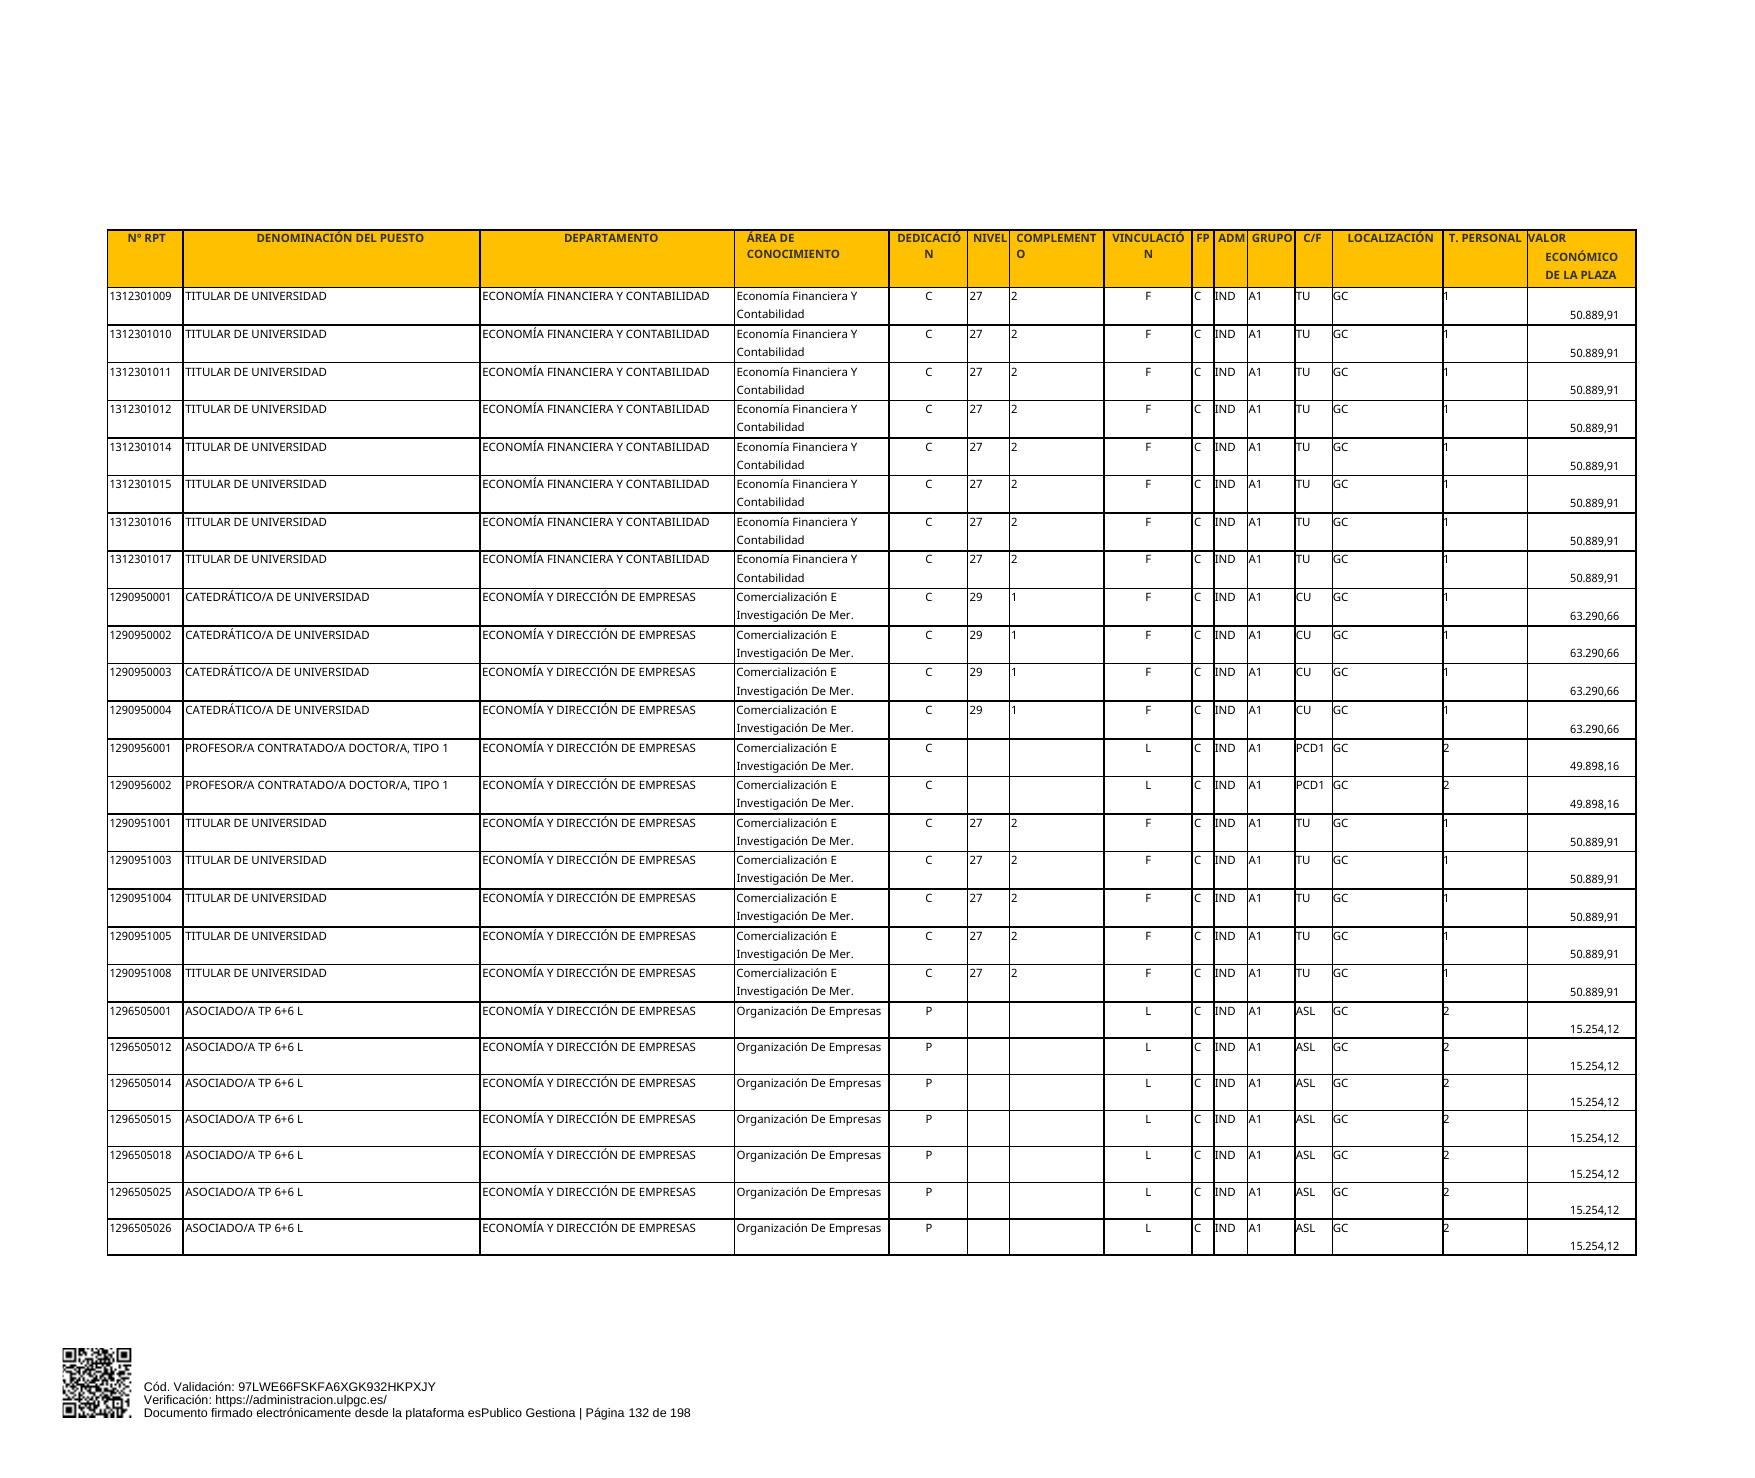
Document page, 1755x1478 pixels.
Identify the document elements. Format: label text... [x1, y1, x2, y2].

table_cell C [890, 740, 967, 776]
table_cell Organización De Empresas [735, 1220, 888, 1254]
table_cell ASOCIADO/A TP 6+6 L [184, 1003, 479, 1037]
table_cell ASOCIADO/A TP 6+6 L [184, 1111, 479, 1146]
table_cell 1312301009 [108, 288, 182, 324]
table_cell F [1105, 627, 1191, 663]
table_cell A1 [1248, 627, 1294, 663]
table_cell C [1193, 476, 1213, 512]
table_cell GC [1333, 363, 1442, 399]
table_cell 27 [968, 928, 1009, 963]
table_cell [1010, 740, 1103, 776]
table_cell TU [1296, 476, 1332, 512]
table_cell 1296505026 [108, 1220, 182, 1254]
table_cell C [1193, 928, 1213, 963]
table_cell C [890, 928, 967, 963]
table_cell Comercialización E Investigación De Mer. [735, 664, 888, 700]
table_cell CATEDRÁTICO/A DE UNIVERSIDAD [184, 664, 479, 700]
table_cell IND [1215, 1147, 1247, 1182]
table_cell 1 [1444, 552, 1527, 587]
table_cell C [890, 326, 967, 362]
table_cell A1 [1248, 1075, 1294, 1109]
table_cell A1 [1248, 664, 1294, 700]
table_cell 2 [1444, 740, 1527, 776]
table_cell 2 [1010, 326, 1103, 362]
table_cell F [1105, 852, 1191, 888]
table_cell 1296505025 [108, 1183, 182, 1218]
table_cell F [1105, 815, 1191, 851]
table_cell 2 [1010, 288, 1103, 324]
table_cell 1 [1444, 965, 1527, 1001]
table_cell 1 [1444, 476, 1527, 512]
table_cell 27 [968, 552, 1009, 587]
table_cell GC [1333, 928, 1442, 963]
table_cell 2 [1010, 476, 1103, 512]
table_cell Organización De Empresas [735, 1039, 888, 1073]
table_cell C [890, 476, 967, 512]
table_cell ECONOMÍA Y DIRECCIÓN DE EMPRESAS [481, 1183, 734, 1218]
table_cell 1290951008 [108, 965, 182, 1001]
table_cell PCD1 [1296, 740, 1332, 776]
table_cell Economía Financiera Y Contabilidad [735, 476, 888, 512]
table_cell 1 [1444, 288, 1527, 324]
table_cell F [1105, 965, 1191, 1001]
table_cell Economía Financiera Y Contabilidad [735, 288, 888, 324]
table_cell C [890, 702, 967, 738]
table_header DEDICACIÓN [890, 231, 967, 287]
table_cell F [1105, 890, 1191, 926]
table_cell 1290951003 [108, 852, 182, 888]
table_cell [968, 1111, 1009, 1146]
table_header VINCULACIÓN [1105, 231, 1191, 287]
table_cell C [890, 815, 967, 851]
table_cell ECONOMÍA Y DIRECCIÓN DE EMPRESAS [481, 1111, 734, 1146]
table_cell TU [1296, 288, 1332, 324]
table_cell ECONOMÍA FINANCIERA Y CONTABILIDAD [481, 326, 734, 362]
table_cell A1 [1248, 702, 1294, 738]
table_cell IND [1215, 288, 1247, 324]
table_cell GC [1333, 401, 1442, 437]
table_cell Comercialización E Investigación De Mer. [735, 777, 888, 813]
table_cell [968, 1003, 1009, 1037]
table_cell ECONOMÍA Y DIRECCIÓN DE EMPRESAS [481, 815, 734, 851]
table_cell Organización De Empresas [735, 1075, 888, 1109]
table_cell A1 [1248, 552, 1294, 587]
table_cell 1 [1010, 702, 1103, 738]
table_cell 2 [1444, 1147, 1527, 1182]
table_cell 2 [1444, 1075, 1527, 1109]
table_cell 1 [1444, 815, 1527, 851]
table_cell TITULAR DE UNIVERSIDAD [184, 890, 479, 926]
table_cell IND [1215, 326, 1247, 362]
table_cell A1 [1248, 288, 1294, 324]
table_cell L [1105, 1183, 1191, 1218]
table_cell [1010, 1147, 1103, 1182]
table_cell L [1105, 1003, 1191, 1037]
table_cell 1296505014 [108, 1075, 182, 1109]
table_cell L [1105, 1147, 1191, 1182]
table_cell GC [1333, 702, 1442, 738]
table_cell 50.889,91 [1528, 363, 1635, 399]
table_cell 1296505015 [108, 1111, 182, 1146]
table_cell IND [1215, 664, 1247, 700]
table_cell IND [1215, 928, 1247, 963]
table_cell 50.889,91 [1528, 890, 1635, 926]
table_cell C [1193, 1220, 1213, 1254]
table_cell 27 [968, 890, 1009, 926]
table_cell Comercialización E Investigación De Mer. [735, 815, 888, 851]
table_cell 50.889,91 [1528, 401, 1635, 437]
table_cell 63.290,66 [1528, 664, 1635, 700]
table_cell 1290956002 [108, 777, 182, 813]
table_cell A1 [1248, 777, 1294, 813]
table_cell Comercialización E Investigación De Mer. [735, 589, 888, 625]
table_cell ECONOMÍA Y DIRECCIÓN DE EMPRESAS [481, 777, 734, 813]
table_cell 1312301012 [108, 401, 182, 437]
table_cell 50.889,91 [1528, 552, 1635, 587]
table_cell ECONOMÍA Y DIRECCIÓN DE EMPRESAS [481, 890, 734, 926]
table_cell F [1105, 326, 1191, 362]
table_cell ASOCIADO/A TP 6+6 L [184, 1183, 479, 1218]
table_cell TITULAR DE UNIVERSIDAD [184, 326, 479, 362]
table_cell 63.290,66 [1528, 627, 1635, 663]
table_cell 1312301014 [108, 439, 182, 475]
table_cell GC [1333, 439, 1442, 475]
table_cell 27 [968, 852, 1009, 888]
table_cell IND [1215, 1003, 1247, 1037]
table_cell GC [1333, 965, 1442, 1001]
table_cell 50.889,91 [1528, 439, 1635, 475]
table_cell A1 [1248, 928, 1294, 963]
table_cell 2 [1010, 890, 1103, 926]
table_cell TU [1296, 401, 1332, 437]
table_cell Organización De Empresas [735, 1003, 888, 1037]
table_cell 1312301017 [108, 552, 182, 587]
table_cell [1010, 777, 1103, 813]
table_cell TU [1296, 890, 1332, 926]
table_cell P [890, 1003, 967, 1037]
table_cell 1 [1444, 852, 1527, 888]
table_cell TITULAR DE UNIVERSIDAD [184, 552, 479, 587]
table_cell 15.254,12 [1528, 1003, 1635, 1037]
table_cell A1 [1248, 1003, 1294, 1037]
table_cell IND [1215, 514, 1247, 550]
table_cell ECONOMÍA FINANCIERA Y CONTABILIDAD [481, 552, 734, 587]
table_cell 50.889,91 [1528, 965, 1635, 1001]
table_cell Economía Financiera Y Contabilidad [735, 552, 888, 587]
table_cell IND [1215, 363, 1247, 399]
table_cell CU [1296, 589, 1332, 625]
table_cell IND [1215, 1075, 1247, 1109]
table_cell A1 [1248, 1111, 1294, 1146]
table_cell CATEDRÁTICO/A DE UNIVERSIDAD [184, 589, 479, 625]
table_cell F [1105, 702, 1191, 738]
table_cell ASL [1296, 1075, 1332, 1109]
table_cell 1 [1444, 664, 1527, 700]
table_cell ECONOMÍA Y DIRECCIÓN DE EMPRESAS [481, 928, 734, 963]
table_cell 29 [968, 627, 1009, 663]
table_cell C [1193, 740, 1213, 776]
table_header NIVEL [968, 231, 1009, 287]
table_cell TU [1296, 552, 1332, 587]
table_header DENOMINACIÓN DEL PUESTO [184, 231, 479, 287]
table_cell Organización De Empresas [735, 1111, 888, 1146]
table_header DEPARTAMENTO [481, 231, 734, 287]
table_cell GC [1333, 890, 1442, 926]
table_cell CU [1296, 702, 1332, 738]
table_cell 2 [1010, 852, 1103, 888]
table_cell TITULAR DE UNIVERSIDAD [184, 815, 479, 851]
table_cell IND [1215, 1183, 1247, 1218]
table_header VALOR ECONÓMICO DE LA PLAZA [1528, 231, 1635, 287]
table_cell F [1105, 514, 1191, 550]
table_cell 2 [1010, 552, 1103, 587]
table_cell IND [1215, 740, 1247, 776]
table_cell ASL [1296, 1003, 1332, 1037]
table_cell ECONOMÍA Y DIRECCIÓN DE EMPRESAS [481, 1039, 734, 1073]
table_cell ASL [1296, 1039, 1332, 1073]
table_cell Economía Financiera Y Contabilidad [735, 363, 888, 399]
table_cell IND [1215, 777, 1247, 813]
table_cell ECONOMÍA FINANCIERA Y CONTABILIDAD [481, 288, 734, 324]
table_cell 1290951004 [108, 890, 182, 926]
table_cell 27 [968, 288, 1009, 324]
table_cell A1 [1248, 589, 1294, 625]
table_cell C [890, 439, 967, 475]
table_cell C [1193, 363, 1213, 399]
table_cell GC [1333, 476, 1442, 512]
table_cell 2 [1444, 1039, 1527, 1073]
table_cell L [1105, 777, 1191, 813]
table_cell IND [1215, 702, 1247, 738]
table_cell 2 [1010, 514, 1103, 550]
table_cell IND [1215, 401, 1247, 437]
table_cell A1 [1248, 852, 1294, 888]
table_cell TITULAR DE UNIVERSIDAD [184, 439, 479, 475]
table_cell ECONOMÍA Y DIRECCIÓN DE EMPRESAS [481, 852, 734, 888]
table_cell 1312301010 [108, 326, 182, 362]
table_cell TITULAR DE UNIVERSIDAD [184, 965, 479, 1001]
table_header GRUPO [1248, 231, 1294, 287]
table_cell C [890, 401, 967, 437]
table_cell TITULAR DE UNIVERSIDAD [184, 852, 479, 888]
table_cell 50.889,91 [1528, 288, 1635, 324]
table_cell 1 [1010, 664, 1103, 700]
table_cell 1312301015 [108, 476, 182, 512]
table_cell IND [1215, 1111, 1247, 1146]
table_cell 27 [968, 363, 1009, 399]
table_cell A1 [1248, 439, 1294, 475]
table_cell C [1193, 514, 1213, 550]
table_cell 1296505001 [108, 1003, 182, 1037]
table_header COMPLEMENTO [1010, 231, 1103, 287]
table_cell ASOCIADO/A TP 6+6 L [184, 1075, 479, 1109]
table_cell Economía Financiera Y Contabilidad [735, 439, 888, 475]
table_cell C [1193, 965, 1213, 1001]
table_cell GC [1333, 1075, 1442, 1109]
table_cell 1296505012 [108, 1039, 182, 1073]
table_cell A1 [1248, 965, 1294, 1001]
table_cell 2 [1444, 1220, 1527, 1254]
table_cell Comercialización E Investigación De Mer. [735, 627, 888, 663]
table_cell Organización De Empresas [735, 1147, 888, 1182]
table_cell ECONOMÍA Y DIRECCIÓN DE EMPRESAS [481, 740, 734, 776]
table_cell TU [1296, 363, 1332, 399]
table_cell GC [1333, 1003, 1442, 1037]
table_cell C [1193, 627, 1213, 663]
table_cell 15.254,12 [1528, 1039, 1635, 1073]
table_cell A1 [1248, 476, 1294, 512]
table_cell 1 [1444, 589, 1527, 625]
table_cell 1 [1010, 627, 1103, 663]
table_cell P [890, 1039, 967, 1073]
table_cell IND [1215, 1220, 1247, 1254]
table_cell 50.889,91 [1528, 514, 1635, 550]
table_cell 1290950004 [108, 702, 182, 738]
table_cell C [1193, 326, 1213, 362]
table_cell Comercialización E Investigación De Mer. [735, 965, 888, 1001]
table_cell GC [1333, 852, 1442, 888]
table_cell GC [1333, 627, 1442, 663]
table_cell 15.254,12 [1528, 1075, 1635, 1109]
table_cell TU [1296, 928, 1332, 963]
table_cell 63.290,66 [1528, 702, 1635, 738]
table_cell A1 [1248, 401, 1294, 437]
table_cell 50.889,91 [1528, 326, 1635, 362]
table_cell C [890, 363, 967, 399]
table_cell A1 [1248, 890, 1294, 926]
table_cell 50.889,91 [1528, 815, 1635, 851]
table_cell C [890, 664, 967, 700]
table_cell Organización De Empresas [735, 1183, 888, 1218]
table_cell [1010, 1075, 1103, 1109]
table_cell 2 [1444, 1183, 1527, 1218]
table_cell A1 [1248, 1039, 1294, 1073]
table_cell TU [1296, 852, 1332, 888]
table_cell ASOCIADO/A TP 6+6 L [184, 1220, 479, 1254]
table_cell GC [1333, 1111, 1442, 1146]
table_cell TU [1296, 965, 1332, 1001]
table_cell 50.889,91 [1528, 852, 1635, 888]
table_cell TU [1296, 326, 1332, 362]
table_cell Economía Financiera Y Contabilidad [735, 514, 888, 550]
table_cell 1 [1010, 589, 1103, 625]
table_cell Comercialización E Investigación De Mer. [735, 890, 888, 926]
table_cell TU [1296, 439, 1332, 475]
table_cell 2 [1010, 401, 1103, 437]
table_cell ASL [1296, 1220, 1332, 1254]
table_cell CU [1296, 664, 1332, 700]
table_cell [968, 1075, 1009, 1109]
table_cell L [1105, 1075, 1191, 1109]
table_cell 1 [1444, 514, 1527, 550]
table_cell IND [1215, 815, 1247, 851]
table_cell 1 [1444, 702, 1527, 738]
table_cell L [1105, 1111, 1191, 1146]
table_cell 1296505018 [108, 1147, 182, 1182]
table_cell GC [1333, 326, 1442, 362]
table_cell 27 [968, 514, 1009, 550]
table_cell GC [1333, 552, 1442, 587]
table_cell C [1193, 777, 1213, 813]
table_cell C [1193, 401, 1213, 437]
table_cell 50.889,91 [1528, 928, 1635, 963]
table_cell 1 [1444, 401, 1527, 437]
table_cell GC [1333, 1183, 1442, 1218]
table_cell 29 [968, 702, 1009, 738]
table_cell [1010, 1039, 1103, 1073]
table_cell C [1193, 552, 1213, 587]
table_cell C [1193, 664, 1213, 700]
table_cell ECONOMÍA FINANCIERA Y CONTABILIDAD [481, 476, 734, 512]
table_cell ECONOMÍA Y DIRECCIÓN DE EMPRESAS [481, 702, 734, 738]
table_cell ECONOMÍA FINANCIERA Y CONTABILIDAD [481, 439, 734, 475]
table_cell GC [1333, 589, 1442, 625]
table_cell 2 [1010, 928, 1103, 963]
table_cell ECONOMÍA Y DIRECCIÓN DE EMPRESAS [481, 664, 734, 700]
table_cell GC [1333, 664, 1442, 700]
table_cell C [890, 589, 967, 625]
table_cell CATEDRÁTICO/A DE UNIVERSIDAD [184, 627, 479, 663]
table_cell 27 [968, 476, 1009, 512]
table_cell TITULAR DE UNIVERSIDAD [184, 288, 479, 324]
table_cell ASOCIADO/A TP 6+6 L [184, 1039, 479, 1073]
table_cell 15.254,12 [1528, 1111, 1635, 1146]
table_cell CU [1296, 627, 1332, 663]
table_cell Comercialización E Investigación De Mer. [735, 740, 888, 776]
table_cell 1 [1444, 627, 1527, 663]
table_cell IND [1215, 852, 1247, 888]
table_cell 27 [968, 439, 1009, 475]
table_header Nº RPT [108, 231, 182, 287]
table_cell 1290950002 [108, 627, 182, 663]
table_cell 1290950003 [108, 664, 182, 700]
table_cell TITULAR DE UNIVERSIDAD [184, 476, 479, 512]
table_header C/F [1296, 231, 1332, 287]
table_cell P [890, 1183, 967, 1218]
table_cell C [1193, 890, 1213, 926]
table_cell 63.290,66 [1528, 589, 1635, 625]
table_cell A1 [1248, 1147, 1294, 1182]
table_cell 1 [1444, 928, 1527, 963]
table_cell A1 [1248, 815, 1294, 851]
table_cell ECONOMÍA FINANCIERA Y CONTABILIDAD [481, 401, 734, 437]
table_cell P [890, 1075, 967, 1109]
table_cell C [890, 777, 967, 813]
table_cell C [1193, 1003, 1213, 1037]
table_cell 29 [968, 664, 1009, 700]
table_cell A1 [1248, 1220, 1294, 1254]
table_cell IND [1215, 965, 1247, 1001]
table_cell ASL [1296, 1183, 1332, 1218]
table_cell GC [1333, 1147, 1442, 1182]
table_cell [968, 1220, 1009, 1254]
table_cell IND [1215, 627, 1247, 663]
table_cell C [1193, 852, 1213, 888]
table_header LOCALIZACIÓN [1333, 231, 1442, 287]
table_cell TITULAR DE UNIVERSIDAD [184, 928, 479, 963]
table_cell ASOCIADO/A TP 6+6 L [184, 1147, 479, 1182]
table_header T. PERSONAL [1444, 231, 1527, 287]
table_cell TITULAR DE UNIVERSIDAD [184, 401, 479, 437]
table_cell C [890, 627, 967, 663]
table_cell ECONOMÍA Y DIRECCIÓN DE EMPRESAS [481, 1220, 734, 1254]
table_cell [968, 1147, 1009, 1182]
table_cell Comercialización E Investigación De Mer. [735, 702, 888, 738]
table_cell C [1193, 589, 1213, 625]
table_cell 1290951005 [108, 928, 182, 963]
table_cell TU [1296, 514, 1332, 550]
table_cell F [1105, 476, 1191, 512]
table_cell 1 [1444, 439, 1527, 475]
table_cell L [1105, 1039, 1191, 1073]
table_cell 2 [1444, 777, 1527, 813]
table_cell 1 [1444, 326, 1527, 362]
table_cell GC [1333, 777, 1442, 813]
table_cell [968, 740, 1009, 776]
table_cell C [1193, 1039, 1213, 1073]
table_cell TITULAR DE UNIVERSIDAD [184, 363, 479, 399]
table_cell 50.889,91 [1528, 476, 1635, 512]
table_cell C [1193, 815, 1213, 851]
table_cell IND [1215, 439, 1247, 475]
table_cell P [890, 1147, 967, 1182]
table_cell 1290951001 [108, 815, 182, 851]
table_cell PROFESOR/A CONTRATADO/A DOCTOR/A, TIPO 1 [184, 777, 479, 813]
table_cell Economía Financiera Y Contabilidad [735, 326, 888, 362]
table_cell Comercialización E Investigación De Mer. [735, 852, 888, 888]
table_cell TU [1296, 815, 1332, 851]
table_cell 2 [1010, 965, 1103, 1001]
table_cell Comercialización E Investigación De Mer. [735, 928, 888, 963]
table_cell F [1105, 288, 1191, 324]
table_cell ASL [1296, 1147, 1332, 1182]
table_cell A1 [1248, 1183, 1294, 1218]
table_cell GC [1333, 288, 1442, 324]
table_cell L [1105, 1220, 1191, 1254]
table_cell IND [1215, 476, 1247, 512]
table_cell 49.898,16 [1528, 777, 1635, 813]
table_cell C [890, 288, 967, 324]
table_cell GC [1333, 1039, 1442, 1073]
table_cell IND [1215, 552, 1247, 587]
table_header ADM [1215, 231, 1247, 287]
table_cell GC [1333, 514, 1442, 550]
table_cell ECONOMÍA Y DIRECCIÓN DE EMPRESAS [481, 589, 734, 625]
table_cell 27 [968, 326, 1009, 362]
table_cell C [1193, 702, 1213, 738]
table_cell 1312301016 [108, 514, 182, 550]
table_cell ECONOMÍA Y DIRECCIÓN DE EMPRESAS [481, 627, 734, 663]
table_cell F [1105, 401, 1191, 437]
table_cell A1 [1248, 514, 1294, 550]
table_cell 2 [1010, 815, 1103, 851]
table_cell F [1105, 664, 1191, 700]
table_header FP [1193, 231, 1213, 287]
table_cell 27 [968, 401, 1009, 437]
table_cell A1 [1248, 363, 1294, 399]
table_cell 1312301011 [108, 363, 182, 399]
table_cell C [890, 552, 967, 587]
table_cell 2 [1010, 439, 1103, 475]
table_cell ASL [1296, 1111, 1332, 1146]
table_cell PROFESOR/A CONTRATADO/A DOCTOR/A, TIPO 1 [184, 740, 479, 776]
table_cell C [890, 852, 967, 888]
table_cell F [1105, 589, 1191, 625]
table_cell 2 [1444, 1111, 1527, 1146]
table_cell C [890, 890, 967, 926]
table_cell F [1105, 363, 1191, 399]
table_cell 29 [968, 589, 1009, 625]
table_cell 49.898,16 [1528, 740, 1635, 776]
table_cell 2 [1010, 363, 1103, 399]
table_cell TITULAR DE UNIVERSIDAD [184, 514, 479, 550]
table_cell L [1105, 740, 1191, 776]
table_cell 1290950001 [108, 589, 182, 625]
table_cell [1010, 1220, 1103, 1254]
table_cell C [1193, 439, 1213, 475]
table_cell CATEDRÁTICO/A DE UNIVERSIDAD [184, 702, 479, 738]
table_cell PCD1 [1296, 777, 1332, 813]
table_cell ECONOMÍA Y DIRECCIÓN DE EMPRESAS [481, 1075, 734, 1109]
table_cell [968, 777, 1009, 813]
table_cell A1 [1248, 740, 1294, 776]
table_cell 15.254,12 [1528, 1220, 1635, 1254]
table_cell [1010, 1183, 1103, 1218]
table_cell C [1193, 1111, 1213, 1146]
table_cell C [1193, 288, 1213, 324]
table_cell 27 [968, 965, 1009, 1001]
table_cell IND [1215, 589, 1247, 625]
table_cell IND [1215, 890, 1247, 926]
table_cell F [1105, 928, 1191, 963]
table_cell ECONOMÍA FINANCIERA Y CONTABILIDAD [481, 514, 734, 550]
table_cell C [890, 514, 967, 550]
table_cell [1010, 1003, 1103, 1037]
table_cell P [890, 1220, 967, 1254]
table_header ÁREA DE CONOCIMIENTO [735, 231, 888, 287]
table_cell GC [1333, 740, 1442, 776]
table_cell 2 [1444, 1003, 1527, 1037]
table_cell 15.254,12 [1528, 1183, 1635, 1218]
table_cell C [1193, 1183, 1213, 1218]
table_cell IND [1215, 1039, 1247, 1073]
table_cell 15.254,12 [1528, 1147, 1635, 1182]
table_cell GC [1333, 1220, 1442, 1254]
table_cell C [1193, 1147, 1213, 1182]
table_cell 27 [968, 815, 1009, 851]
table_cell [968, 1039, 1009, 1073]
table_cell C [1193, 1075, 1213, 1109]
table_cell 1 [1444, 890, 1527, 926]
table_cell GC [1333, 815, 1442, 851]
table_cell C [890, 965, 967, 1001]
table_cell [1010, 1111, 1103, 1146]
table_cell F [1105, 439, 1191, 475]
table_cell 1 [1444, 363, 1527, 399]
table_cell ECONOMÍA Y DIRECCIÓN DE EMPRESAS [481, 1003, 734, 1037]
table_cell [968, 1183, 1009, 1218]
table_cell Economía Financiera Y Contabilidad [735, 401, 888, 437]
table_cell F [1105, 552, 1191, 587]
table_cell ECONOMÍA Y DIRECCIÓN DE EMPRESAS [481, 1147, 734, 1182]
table_cell 1290956001 [108, 740, 182, 776]
table_cell P [890, 1111, 967, 1146]
table_cell ECONOMÍA FINANCIERA Y CONTABILIDAD [481, 363, 734, 399]
table_cell A1 [1248, 326, 1294, 362]
table_cell ECONOMÍA Y DIRECCIÓN DE EMPRESAS [481, 965, 734, 1001]
